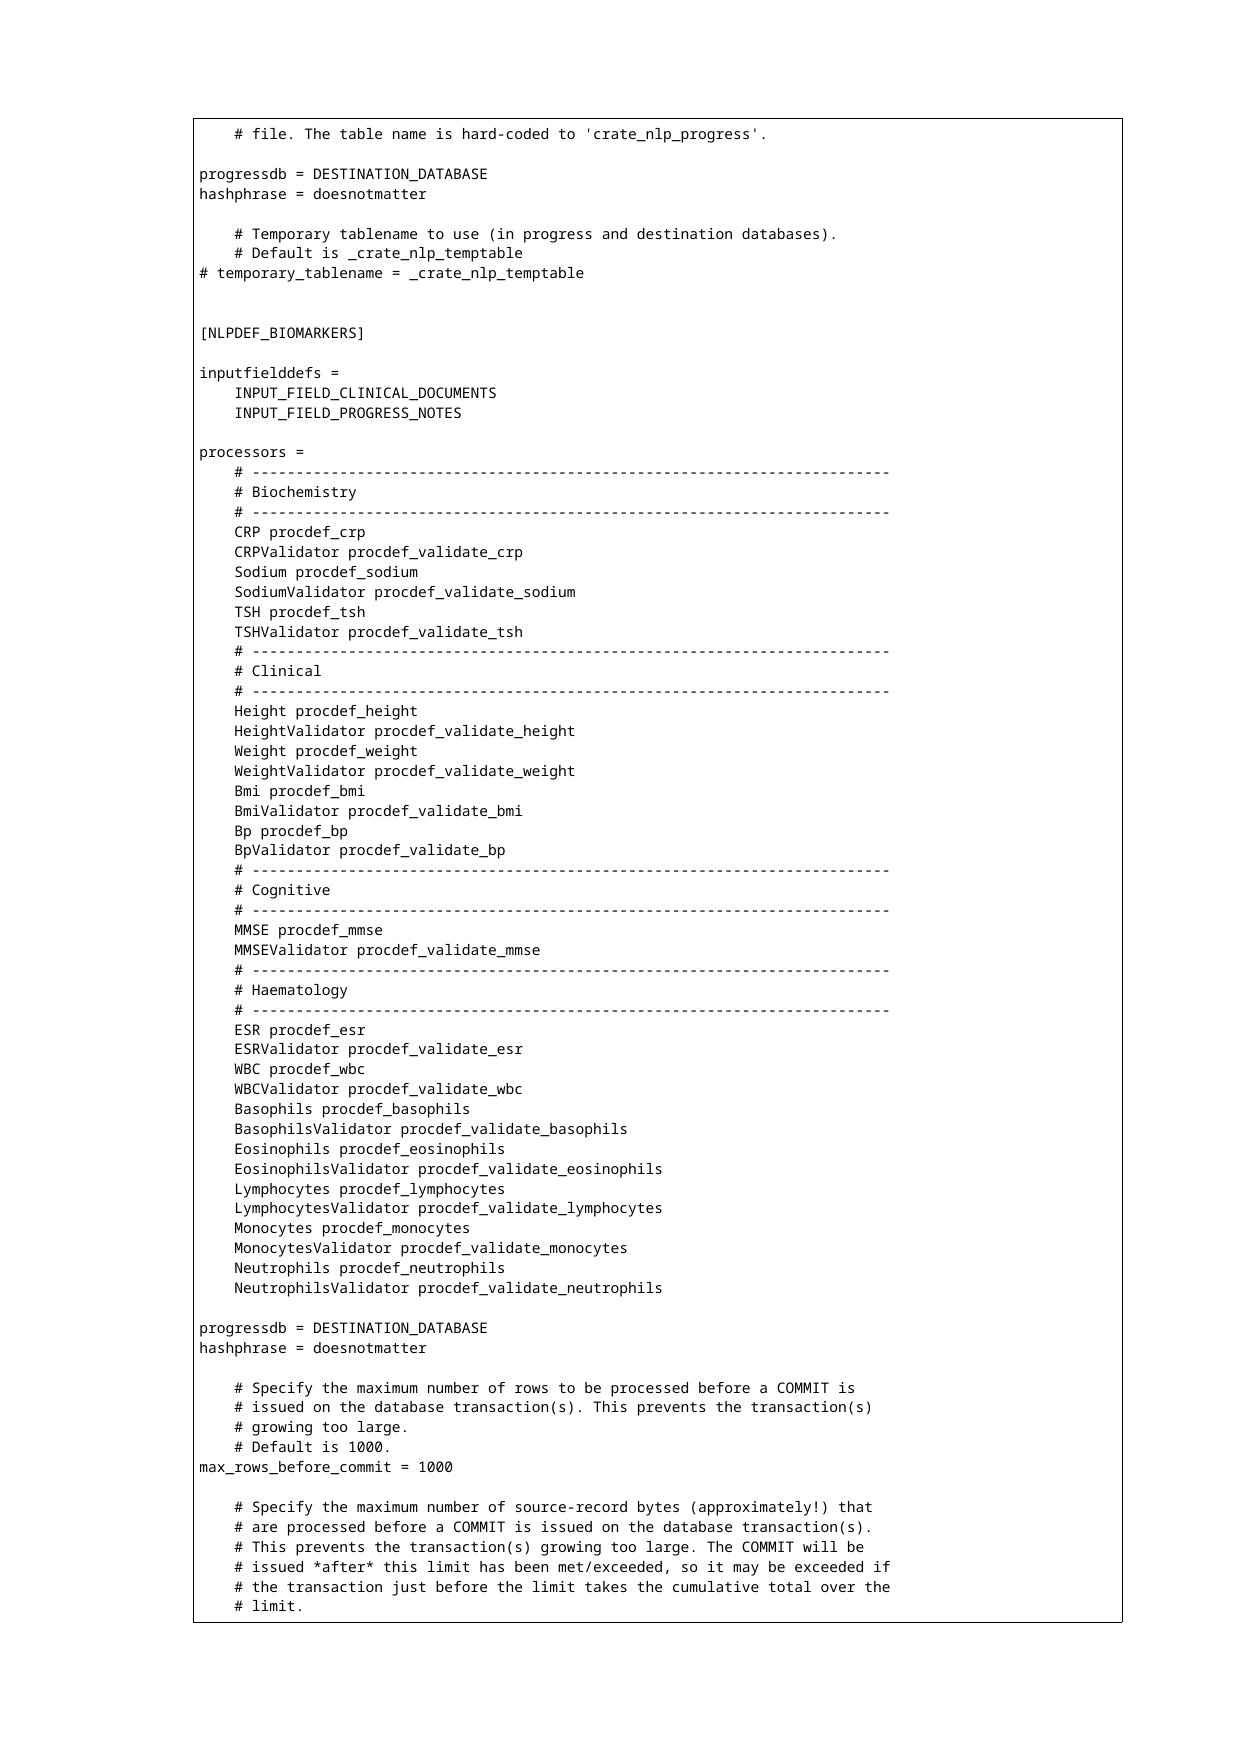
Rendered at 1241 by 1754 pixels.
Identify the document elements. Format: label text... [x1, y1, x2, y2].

table_header # file. The table name is hard-coded to 'crate_nlp_progress'. progressdb = DESTINATION_DATABASE hashphrase = doesnotmatter # Temporary tablename to use (in progress and destination databases). # Default is _crate_nlp_temptable # temporary_tablename = _crate_nlp_temptable [NLPDEF_BIOMARKERS] inputfielddefs = INPUT_FIELD_CLINICAL_DOCUMENTS INPUT_FIELD_PROGRESS_NOTES processors = # ------------------------------------------------------------------------- # Biochemistry # ------------------------------------------------------------------------- CRP procdef_crp CRPValidator procdef_validate_crp Sodium procdef_sodium SodiumValidator procdef_validate_sodium TSH procdef_tsh TSHValidator procdef_validate_tsh # ------------------------------------------------------------------------- # Clinical # ------------------------------------------------------------------------- Height procdef_height HeightValidator procdef_validate_height Weight procdef_weight WeightValidator procdef_validate_weight Bmi procdef_bmi BmiValidator procdef_validate_bmi Bp procdef_bp BpValidator procdef_validate_bp # ------------------------------------------------------------------------- # Cognitive # ------------------------------------------------------------------------- MMSE procdef_mmse MMSEValidator procdef_validate_mmse # ------------------------------------------------------------------------- # Haematology # ------------------------------------------------------------------------- ESR procdef_esr ESRValidator procdef_validate_esr WBC procdef_wbc WBCValidator procdef_validate_wbc Basophils procdef_basophils BasophilsValidator procdef_validate_basophils Eosinophils procdef_eosinophils EosinophilsValidator procdef_validate_eosinophils Lymphocytes procdef_lymphocytes LymphocytesValidator procdef_validate_lymphocytes Monocytes procdef_monocytes MonocytesValidator procdef_validate_monocytes Neutrophils procdef_neutrophils NeutrophilsValidator procdef_validate_neutrophils progressdb = DESTINATION_DATABASE hashphrase = doesnotmatter # Specify the maximum number of rows to be processed before a COMMIT is # issued on the database transaction(s). This prevents the transaction(s) # growing too large. # Default is 1000. max_rows_before_commit = 1000 # Specify the maximum number of source-record bytes (approximately!) that # are processed before a COMMIT is issued on the database transaction(s). # This prevents the transaction(s) growing too large. The COMMIT will be # issued *after* this limit has been met/exceeded, so it may be exceeded if # the transaction just before the limit takes the cumulative total over the # limit. [194, 119, 1122, 1622]
